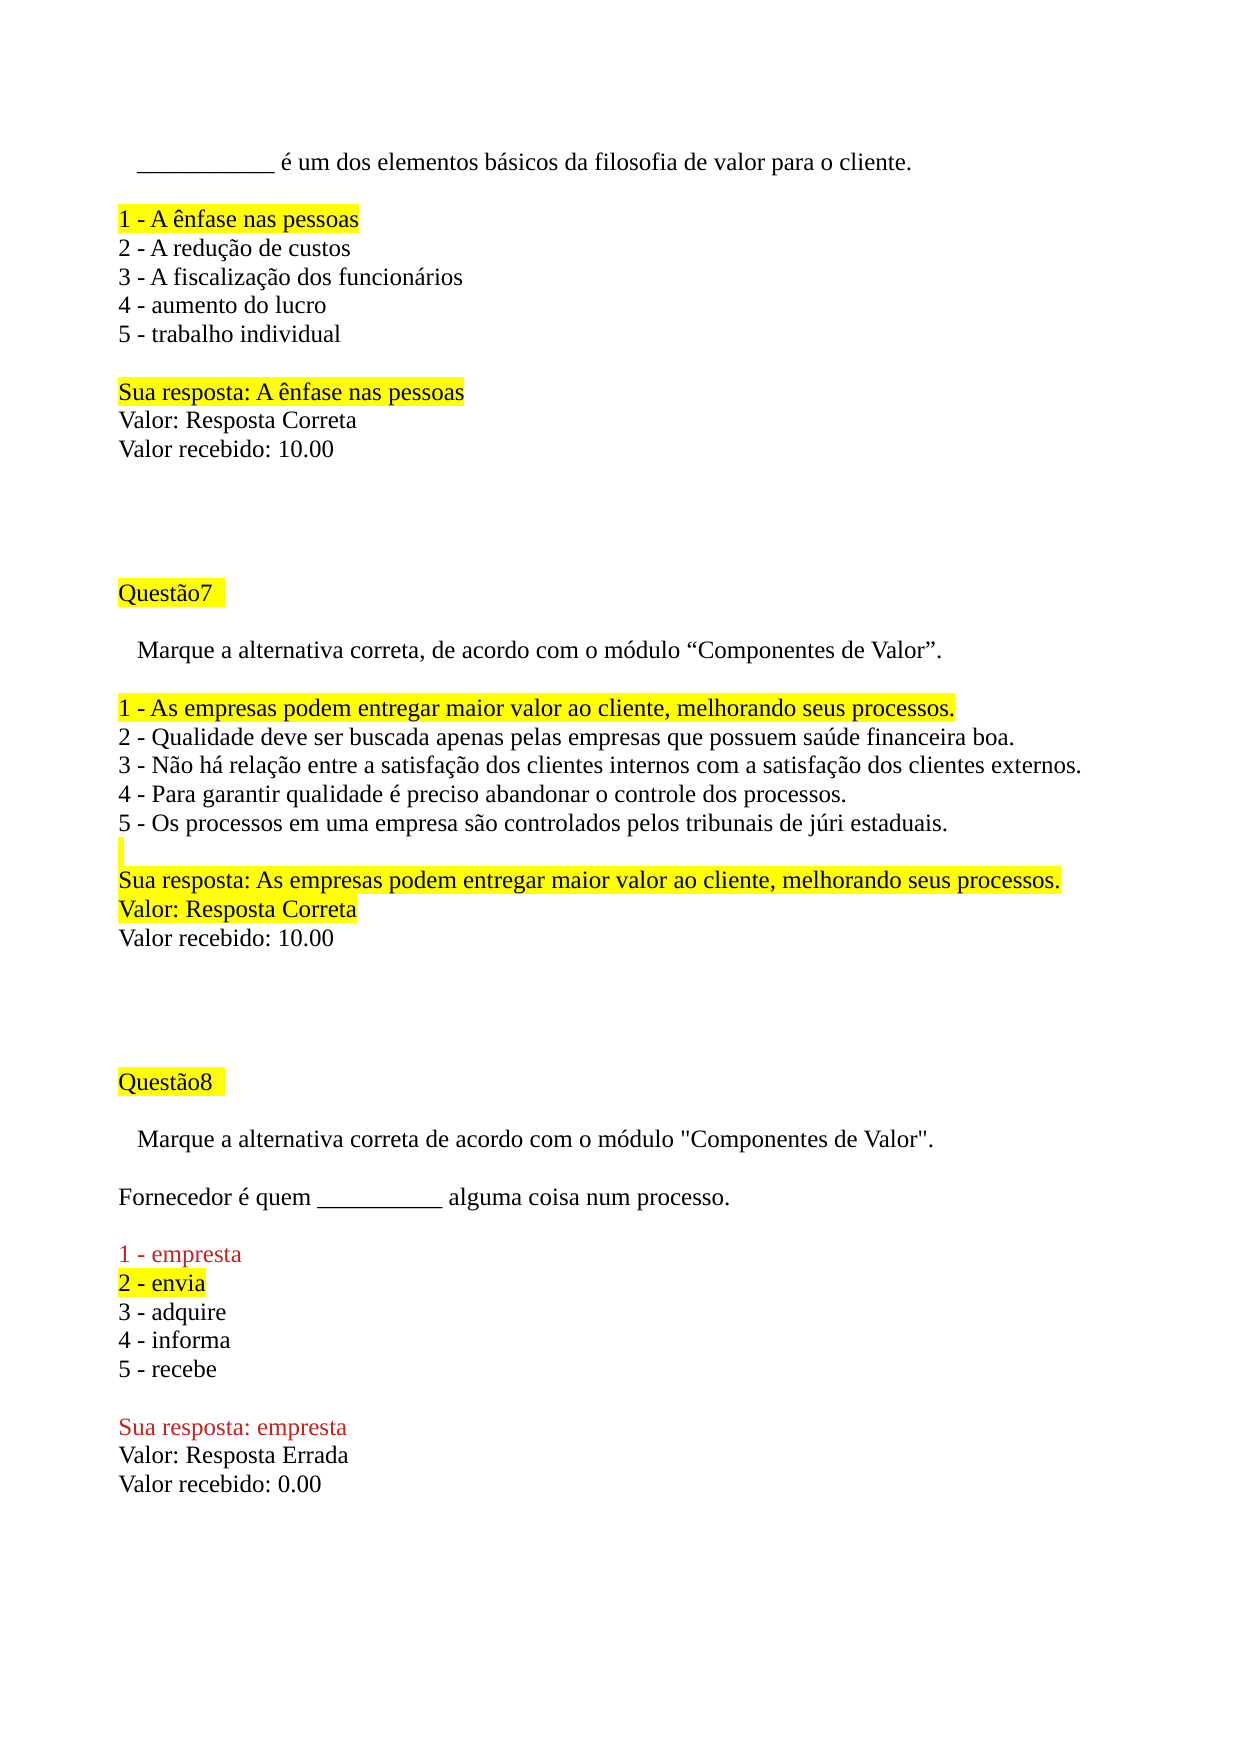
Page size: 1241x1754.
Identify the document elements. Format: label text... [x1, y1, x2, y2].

text 2 - A redução de custos [118, 233, 1122, 262]
text 5 - Os processos em uma empresa são controlados pelos tribunais de júri estaduais. [118, 808, 1122, 837]
text 2 - envia [118, 1268, 1122, 1297]
text Marque a alternativa correta de acordo com o módulo "Componentes de Valor". [118, 1124, 1122, 1153]
text Valor recebido: 10.00 [118, 434, 1122, 463]
text 4 - Para garantir qualidade é preciso abandonar o controle dos processos. [118, 779, 1122, 808]
text Sua resposta: empresta [118, 1412, 1122, 1441]
text Sua resposta: As empresas podem entregar maior valor ao cliente, melhorando seus processos. [118, 866, 1122, 894]
text Sua resposta: A ênfase nas pessoas [118, 377, 1122, 406]
text 4 - aumento do lucro [118, 291, 1122, 319]
text Fornecedor é quem __________ alguma coisa num processo. [118, 1182, 1122, 1211]
text 1 - A ênfase nas pessoas [118, 204, 1122, 233]
text 5 - recebe [118, 1354, 1122, 1383]
text Valor: Resposta Correta [118, 406, 1122, 434]
text 5 - trabalho individual [118, 319, 1122, 348]
text Questão7 [118, 578, 1122, 607]
text 3 - adquire [118, 1297, 1122, 1326]
text Valor recebido: 10.00 [118, 923, 1122, 952]
text 2 - Qualidade deve ser buscada apenas pelas empresas que possuem saúde financeira boa. [118, 722, 1122, 751]
text 1 - As empresas podem entregar maior valor ao cliente, melhorando seus processos. [118, 693, 1122, 722]
text Valor: Resposta Correta [118, 894, 1122, 923]
text Marque a alternativa correta, de acordo com o módulo “Componentes de Valor”. [118, 636, 1122, 664]
text Valor recebido: 0.00 [118, 1469, 1122, 1498]
text Questão8 [118, 1067, 1122, 1096]
text ___________ é um dos elementos básicos da filosofia de valor para o cliente. [118, 147, 1122, 176]
text 3 - A fiscalização dos funcionários [118, 262, 1122, 291]
text Valor: Resposta Errada [118, 1441, 1122, 1469]
text 3 - Não há relação entre a satisfação dos clientes internos com a satisfação dos clientes externos. [118, 751, 1122, 779]
text 1 - empresta [118, 1239, 1122, 1268]
text 4 - informa [118, 1326, 1122, 1354]
